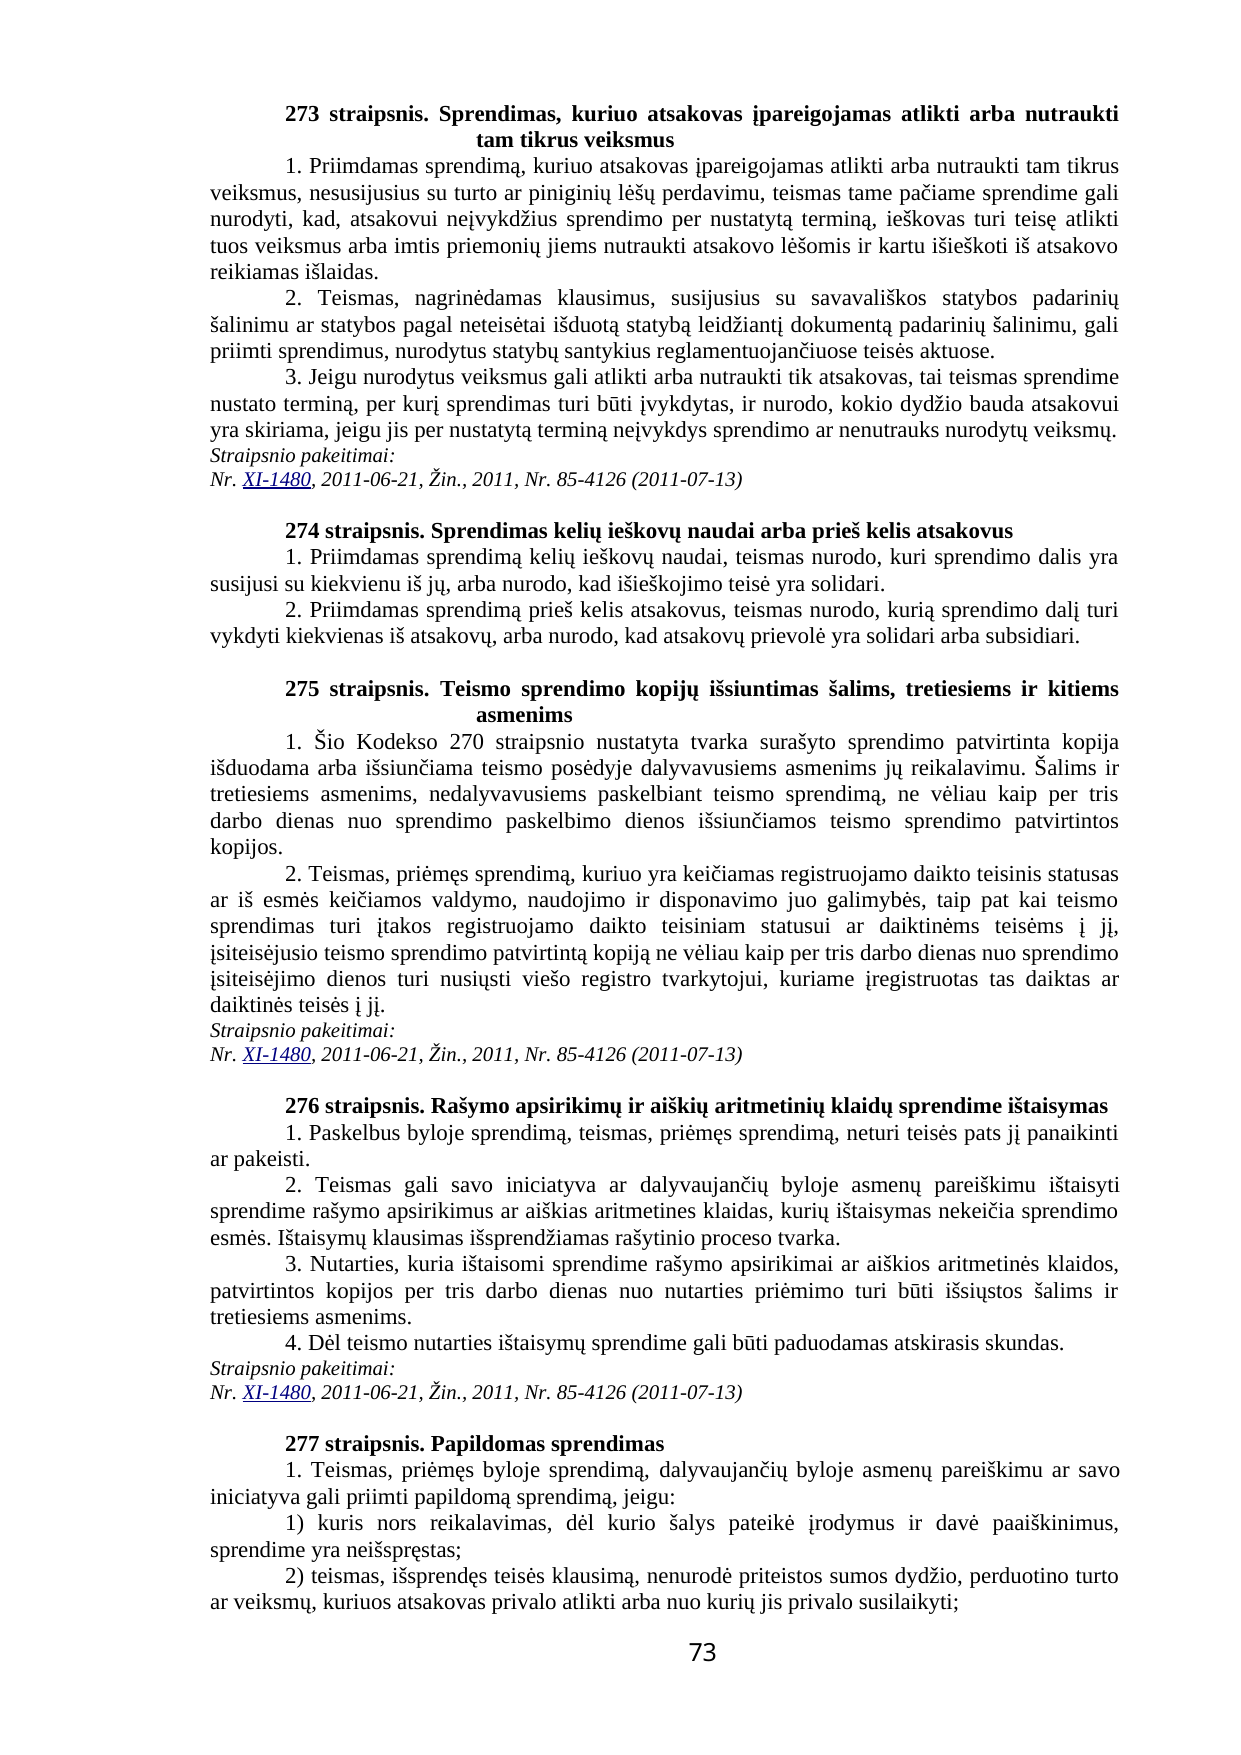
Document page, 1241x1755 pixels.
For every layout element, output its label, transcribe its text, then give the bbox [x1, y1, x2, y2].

text Nr. XI-1480, 2011-06-21, Žin., 2011, Nr. 85-4126 (2011-07-13) [210, 1380, 1120, 1404]
text 1. Teismas, priėmęs byloje sprendimą, dalyvaujančių byloje asmenų pareiškimu ar savo iniciatyva gali priimti papildomą sprendimą, jeigu: [210, 1457, 1120, 1509]
text 4. Dėl teismo nutarties ištaisymų sprendime gali būti paduodamas atskirasis skundas. [210, 1329, 1120, 1356]
text 1. Priimdamas sprendimą, kuriuo atsakovas įpareigojamas atlikti arba nutraukti tam tikrus veiksmus, nesusijusius su turto ar piniginių lėšų perdavimu, teismas tame pačiame sprendime gali nurodyti, kad, atsakovui neįvykdžius sprendimo per nustatytą terminą, ieškovas turi teisę atlikti tuos veiksmus arba imtis priemonių jiems nutraukti atsakovo lėšomis ir kartu išieškoti iš atsakovo reikiamas išlaidas. [210, 153, 1120, 284]
text 3. Jeigu nurodytus veiksmus gali atlikti arba nutraukti tik atsakovas, tai teismas sprendime nustato terminą, per kurį sprendimas turi būti įvykdytas, ir nurodo, kokio dydžio bauda atsakovui yra skiriama, jeigu jis per nustatytą terminą neįvykdys sprendimo ar nenutrauks nurodytų veiksmų. [210, 363, 1120, 442]
text 277 straipsnis. Papildomas sprendimas [210, 1430, 1120, 1457]
text Straipsnio pakeitimai: [210, 1356, 1120, 1380]
text Nr. XI-1480, 2011-06-21, Žin., 2011, Nr. 85-4126 (2011-07-13) [210, 467, 1120, 491]
text Straipsnio pakeitimai: [210, 1018, 1120, 1042]
text 273 straipsnis. Sprendimas, kuriuo atsakovas įpareigojamas atlikti arba nutraukti tam tikrus veiksmus [285, 100, 1120, 153]
text 3. Nutarties, kuria ištaisomi sprendime rašymo apsirikimai ar aiškios aritmetinės klaidos, patvirtintos kopijos per tris darbo dienas nuo nutarties priėmimo turi būti išsiųstos šalims ir tretiesiems asmenims. [210, 1250, 1120, 1329]
text 1. Priimdamas sprendimą kelių ieškovų naudai, teismas nurodo, kuri sprendimo dalis yra susijusi su kiekvienu iš jų, arba nurodo, kad išieškojimo teisė yra solidari. [210, 543, 1120, 596]
text 1) kuris nors reikalavimas, dėl kurio šalys pateikė įrodymus ir davė paaiškinimus, sprendime yra neišspręstas; [210, 1509, 1120, 1562]
text 1. Paskelbus byloje sprendimą, teismas, priėmęs sprendimą, neturi teisės pats jį panaikinti ar pakeisti. [210, 1118, 1120, 1171]
text Straipsnio pakeitimai: [210, 442, 1120, 467]
text 274 straipsnis. Sprendimas kelių ieškovų naudai arba prieš kelis atsakovus [210, 517, 1120, 543]
text 2. Teismas gali savo iniciatyva ar dalyvaujančių byloje asmenų pareiškimu ištaisyti sprendime rašymo apsirikimus ar aiškias aritmetines klaidas, kurių ištaisymas nekeičia sprendimo esmės. Ištaisymų klausimas išsprendžiamas rašytinio proceso tvarka. [210, 1171, 1120, 1250]
text 2) teismas, išsprendęs teisės klausimą, nenurodė priteistos sumos dydžio, perduotino turto ar veiksmų, kuriuos atsakovas privalo atlikti arba nuo kurių jis privalo susilaikyti; [210, 1562, 1120, 1615]
text Nr. XI-1480, 2011-06-21, Žin., 2011, Nr. 85-4126 (2011-07-13) [210, 1042, 1120, 1066]
text 2. Teismas, priėmęs sprendimą, kuriuo yra keičiamas registruojamo daikto teisinis statusas ar iš esmės keičiamos valdymo, naudojimo ir disponavimo juo galimybės, taip pat kai teismo sprendimas turi įtakos registruojamo daikto teisiniam statusui ar daiktinėms teisėms į jį, įsiteisėjusio teismo sprendimo patvirtintą kopiją ne vėliau kaip per tris darbo dienas nuo sprendimo įsiteisėjimo dienos turi nusiųsti viešo registro tvarkytojui, kuriame įregistruotas tas daiktas ar daiktinės teisės į jį. [210, 859, 1120, 1018]
text 276 straipsnis. Rašymo apsirikimų ir aiškių aritmetinių klaidų sprendime ištaisymas [285, 1092, 1120, 1118]
text 275 straipsnis. Teismo sprendimo kopijų išsiuntimas šalims, tretiesiems ir kitiems asmenims [285, 675, 1120, 728]
text 2. Priimdamas sprendimą prieš kelis atsakovus, teismas nurodo, kurią sprendimo dalį turi vykdyti kiekvienas iš atsakovų, arba nurodo, kad atsakovų prievolė yra solidari arba subsidiari. [210, 596, 1120, 649]
text 2. Teismas, nagrinėdamas klausimus, susijusius su savavališkos statybos padarinių šalinimu ar statybos pagal neteisėtai išduotą statybą leidžiantį dokumentą padarinių šalinimu, gali priimti sprendimus, nurodytus statybų santykius reglamentuojančiuose teisės aktuose. [210, 284, 1120, 363]
text 1. Šio Kodekso 270 straipsnio nustatyta tvarka surašyto sprendimo patvirtinta kopija išduodama arba išsiunčiama teismo posėdyje dalyvavusiems asmenims jų reikalavimu. Šalims ir tretiesiems asmenims, nedalyvavusiems paskelbiant teismo sprendimą, ne vėliau kaip per tris darbo dienas nuo sprendimo paskelbimo dienos išsiunčiamos teismo sprendimo patvirtintos kopijos. [210, 728, 1120, 859]
